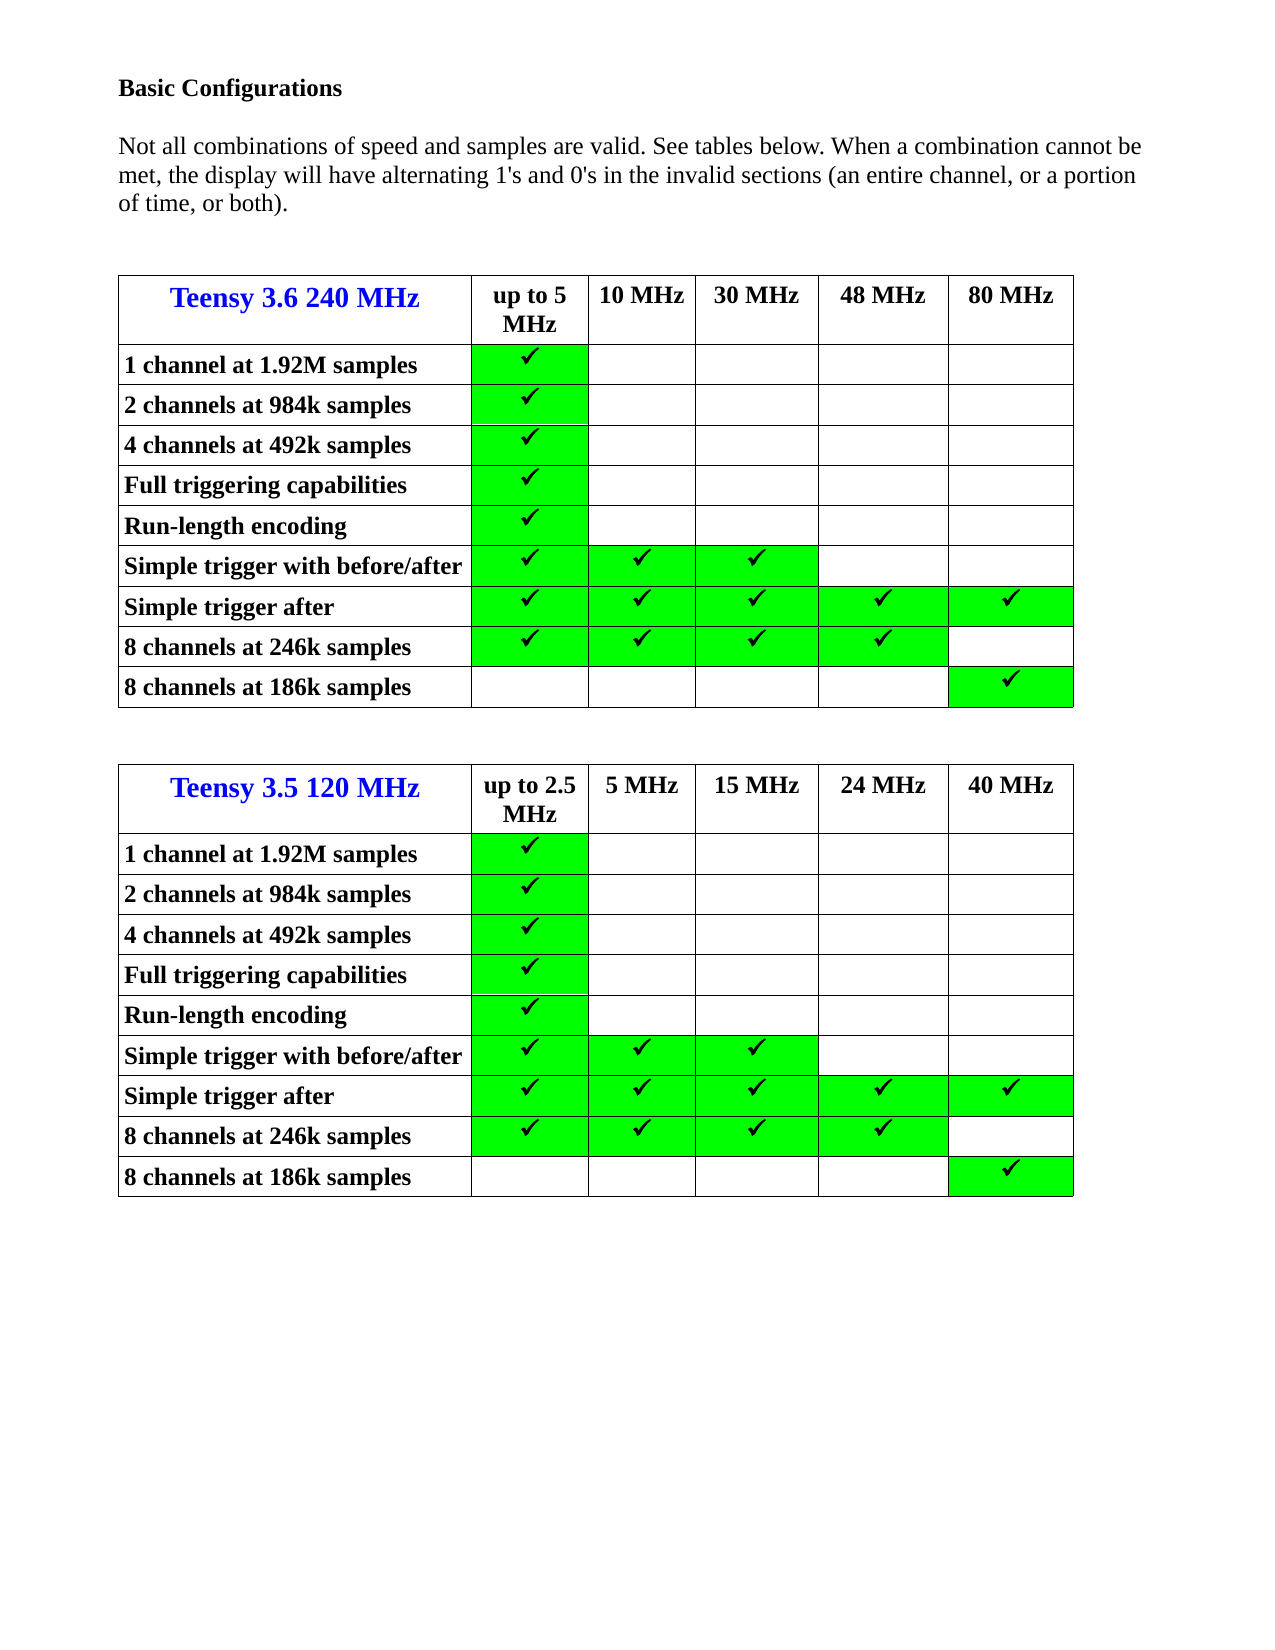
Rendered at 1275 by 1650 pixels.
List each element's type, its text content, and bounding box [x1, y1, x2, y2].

table_cell [472, 667, 588, 707]
table_cell  [472, 875, 588, 914]
table_header 15 MHz [696, 765, 818, 833]
text Basic Configurations [118, 73, 1157, 102]
table_header 80 MHz [949, 276, 1073, 344]
table_cell  [472, 345, 588, 384]
table_cell  [949, 1157, 1073, 1196]
table_cell [949, 506, 1073, 545]
table_cell [589, 506, 695, 545]
table_header 48 MHz [819, 276, 948, 344]
table_cell  [589, 1117, 695, 1156]
table_cell [589, 385, 695, 424]
table_cell  [472, 1076, 588, 1116]
table_cell [589, 834, 695, 874]
table_cell  [696, 1036, 818, 1075]
table_cell  [472, 955, 588, 994]
table_cell [949, 915, 1073, 954]
table_cell [949, 385, 1073, 424]
table_cell  [949, 667, 1073, 707]
table_cell 8 channels at 246k samples [119, 627, 471, 666]
table_cell [589, 875, 695, 914]
table_cell [819, 915, 948, 954]
table_cell [819, 345, 948, 384]
table_cell [589, 996, 695, 1035]
table_cell  [819, 587, 948, 626]
table_cell Simple trigger with before/after [119, 1036, 471, 1075]
table_cell  [819, 1076, 948, 1116]
table_cell  [472, 915, 588, 954]
table_cell [949, 996, 1073, 1035]
table_cell [819, 955, 948, 994]
table_cell [589, 955, 695, 994]
table_cell [696, 385, 818, 424]
table_cell [949, 834, 1073, 874]
table_cell  [589, 1076, 695, 1116]
table_cell Full triggering capabilities [119, 466, 471, 505]
table_cell 2 channels at 984k samples [119, 875, 471, 914]
table_cell [949, 627, 1073, 666]
table_cell  [472, 627, 588, 666]
table_cell [696, 834, 818, 874]
table_cell [949, 546, 1073, 586]
table_cell [819, 385, 948, 424]
table_cell [949, 1117, 1073, 1156]
table_cell [696, 915, 818, 954]
table_cell  [696, 1117, 818, 1156]
table_cell [696, 875, 818, 914]
table_cell  [696, 546, 818, 586]
table_cell [819, 996, 948, 1035]
table_cell [589, 466, 695, 505]
table_cell [819, 426, 948, 465]
table_cell  [472, 1117, 588, 1156]
table_cell  [472, 546, 588, 586]
table_cell 4 channels at 492k samples [119, 915, 471, 954]
table_cell [819, 875, 948, 914]
table_cell  [472, 385, 588, 424]
table_cell 2 channels at 984k samples [119, 385, 471, 424]
table_cell  [696, 1076, 818, 1116]
table_cell [696, 996, 818, 1035]
table_cell [696, 506, 818, 545]
table_cell Simple trigger after [119, 587, 471, 626]
table_cell  [472, 466, 588, 505]
table_cell Run-length encoding [119, 996, 471, 1035]
table_cell 4 channels at 492k samples [119, 426, 471, 465]
table_cell 8 channels at 246k samples [119, 1117, 471, 1156]
table_cell [949, 1036, 1073, 1075]
table_cell [696, 1157, 818, 1196]
table_header 40 MHz [949, 765, 1073, 833]
table_cell [819, 506, 948, 545]
table_cell 8 channels at 186k samples [119, 1157, 471, 1196]
table_cell  [472, 1036, 588, 1075]
table_cell  [589, 587, 695, 626]
table_cell [819, 834, 948, 874]
table_header 10 MHz [589, 276, 695, 344]
table_cell  [949, 1076, 1073, 1116]
text Not all combinations of speed and samples are valid. See tables below. When a combination cannot be met, the display will have alternating 1's and 0's in the invalid sections (an entire channel, or a portion of time, or both). [118, 131, 1157, 217]
table_cell [696, 466, 818, 505]
table_cell Simple trigger with before/after [119, 546, 471, 586]
table_header 30 MHz [696, 276, 818, 344]
table_header 24 MHz [819, 765, 948, 833]
table_cell  [589, 546, 695, 586]
table_cell [819, 1036, 948, 1075]
table_cell [819, 667, 948, 707]
table_cell [819, 546, 948, 586]
table_header 5 MHz [589, 765, 695, 833]
table_cell  [696, 627, 818, 666]
table_cell [949, 466, 1073, 505]
table_cell [696, 345, 818, 384]
table_cell  [819, 627, 948, 666]
table_cell 8 channels at 186k samples [119, 667, 471, 707]
table_cell [949, 955, 1073, 994]
table_cell  [696, 587, 818, 626]
table_cell Simple trigger after [119, 1076, 471, 1116]
table_cell [589, 426, 695, 465]
table_cell [696, 955, 818, 994]
table_cell [949, 345, 1073, 384]
table_cell [472, 1157, 588, 1196]
table_cell 1 channel at 1.92M samples [119, 834, 471, 874]
table_cell [949, 875, 1073, 914]
table_cell  [819, 1117, 948, 1156]
table_cell [589, 667, 695, 707]
table_cell  [589, 627, 695, 666]
table_cell  [472, 587, 588, 626]
table_cell [589, 345, 695, 384]
table_cell [819, 466, 948, 505]
table_cell Run-length encoding [119, 506, 471, 545]
table_cell [696, 426, 818, 465]
table_cell  [589, 1036, 695, 1075]
table_cell  [472, 834, 588, 874]
table_cell [589, 1157, 695, 1196]
table_cell Full triggering capabilities [119, 955, 471, 994]
table_cell [696, 667, 818, 707]
table_cell [589, 915, 695, 954]
table_cell [949, 426, 1073, 465]
table_header Teensy 3.5 120 MHz [119, 765, 471, 833]
table_header Teensy 3.6 240 MHz [119, 276, 471, 344]
table_header up to 2.5 MHz [472, 765, 588, 833]
table_cell  [472, 996, 588, 1035]
table_cell  [949, 587, 1073, 626]
table_cell [819, 1157, 948, 1196]
table_cell  [472, 506, 588, 545]
table_header up to 5 MHz [472, 276, 588, 344]
table_cell 1 channel at 1.92M samples [119, 345, 471, 384]
table_cell  [472, 426, 588, 465]
